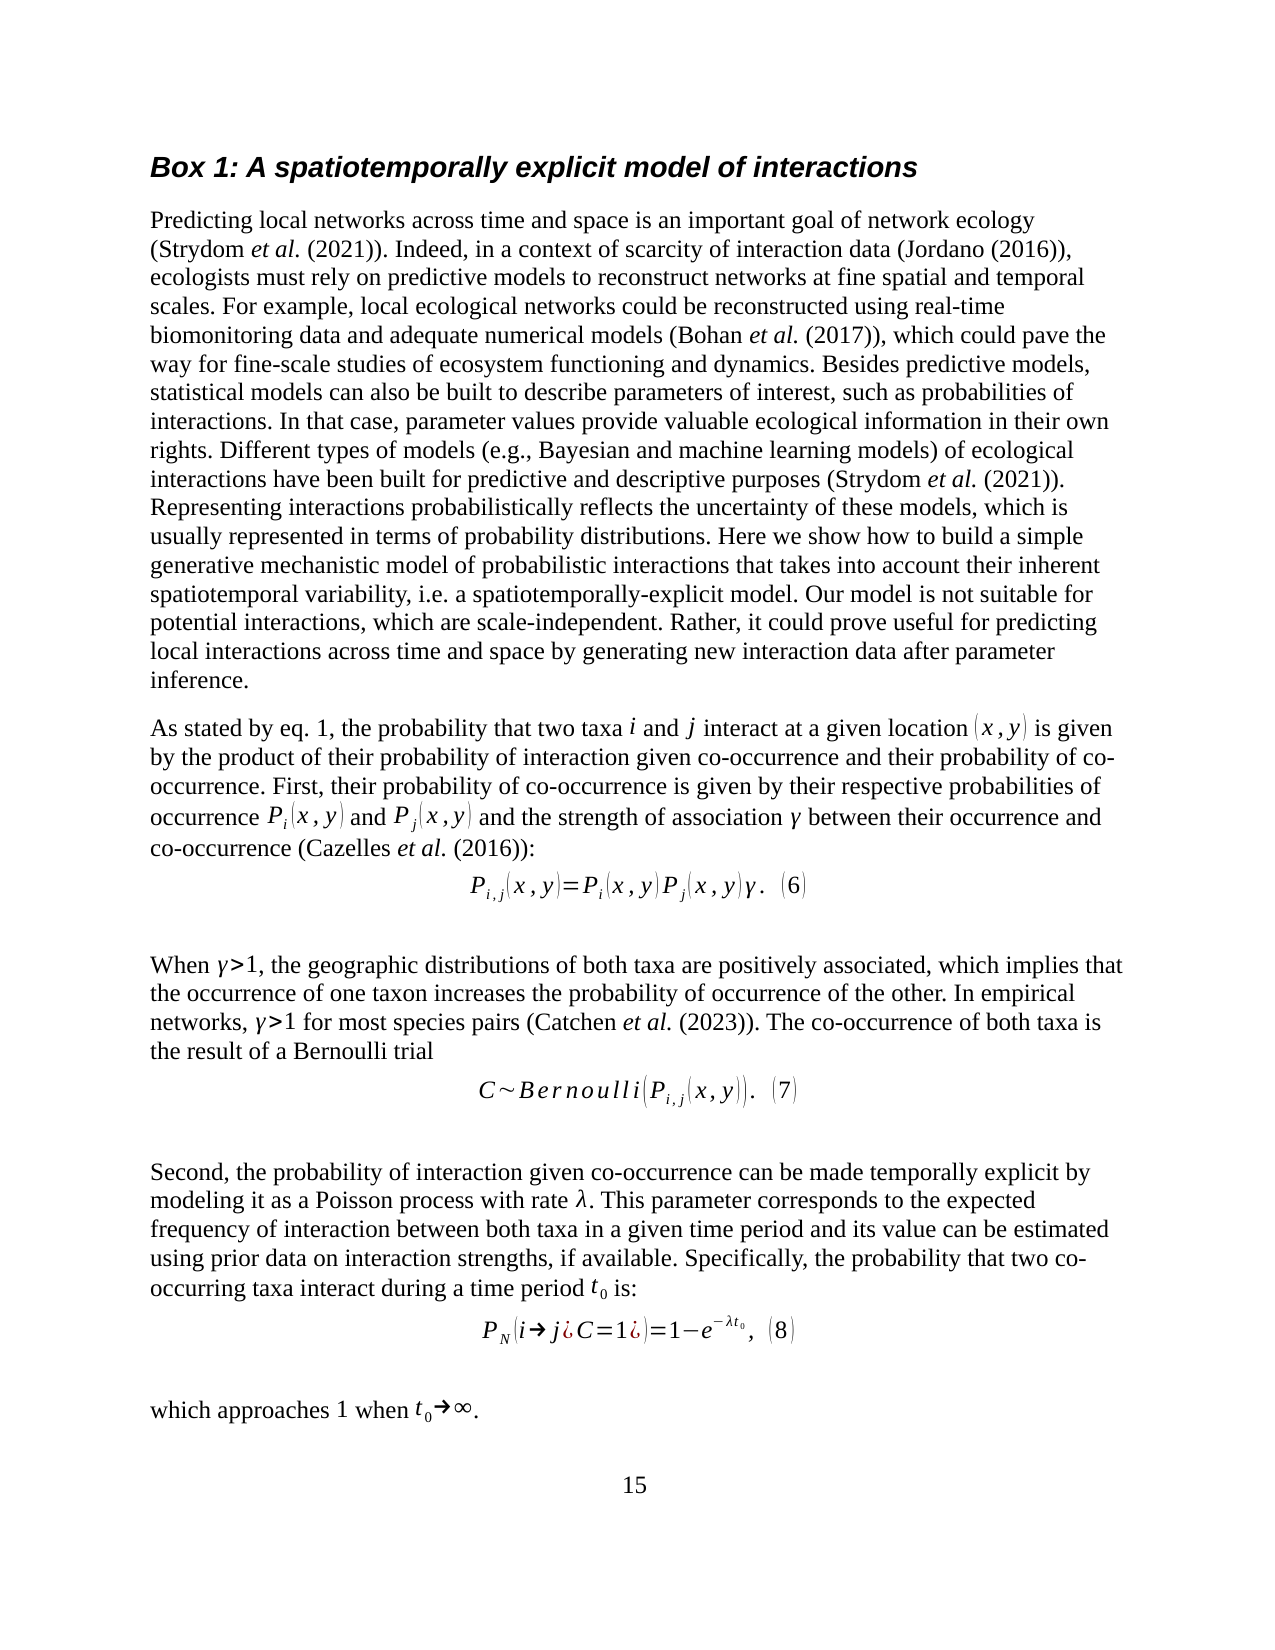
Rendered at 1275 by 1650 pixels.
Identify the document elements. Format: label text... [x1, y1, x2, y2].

text Second, the probability of interaction given co-occurrence can be made temporally explicit by modeling it as a Poisson process with rate . This parameter corresponds to the expected frequency of interaction between both taxa in a given time period and its value can be estimated using prior data on interaction strengths, if available. Specifically, the probability that two co-occurring taxa interact during a time period is: [150, 1157, 1125, 1303]
subtitle Box 1: A spatiotemporally explicit model of interactions [150, 150, 1125, 183]
text As stated by eq. 1, the probability that two taxa and interact at a given location is given by the product of their probability of interaction given co-occurrence and their probability of co-occurrence. First, their probability of co-occurrence is given by their respective probabilities of occurrence and and the strength of association between their occurrence and co-occurrence (Cazelles et al. (2016)): [150, 712, 1125, 861]
text When , the geographic distributions of both taxa are positively associated, which implies that the occurrence of one taxon increases the probability of occurrence of the other. In empirical networks, for most species pairs (Catchen et al. (2023)). The co-occurrence of both taxa is the result of a Bernoulli trial [150, 950, 1125, 1065]
text Predicting local networks across time and space is an important goal of network ecology (Strydom et al. (2021)). Indeed, in a context of scarcity of interaction data (Jordano (2016)), ecologists must rely on predictive models to reconstruct networks at fine spatial and temporal scales. For example, local ecological networks could be reconstructed using real-time biomonitoring data and adequate numerical models (Bohan et al. (2017)), which could pave the way for fine-scale studies of ecosystem functioning and dynamics. Besides predictive models, statistical models can also be built to describe parameters of interest, such as probabilities of interactions. In that case, parameter values provide valuable ecological information in their own rights. Different types of models (e.g., Bayesian and machine learning models) of ecological interactions have been built for predictive and descriptive purposes (Strydom et al. (2021)). Representing interactions probabilistically reflects the uncertainty of these models, which is usually represented in terms of probability distributions. Here we show how to build a simple generative mechanistic model of probabilistic interactions that takes into account their inherent spatiotemporal variability, i.e. a spatiotemporally-explicit model. Our model is not suitable for potential interactions, which are scale-independent. Rather, it could prove useful for predicting local interactions across time and space by generating new interaction data after parameter inference. [150, 205, 1125, 694]
text which approaches when . [150, 1394, 1125, 1425]
